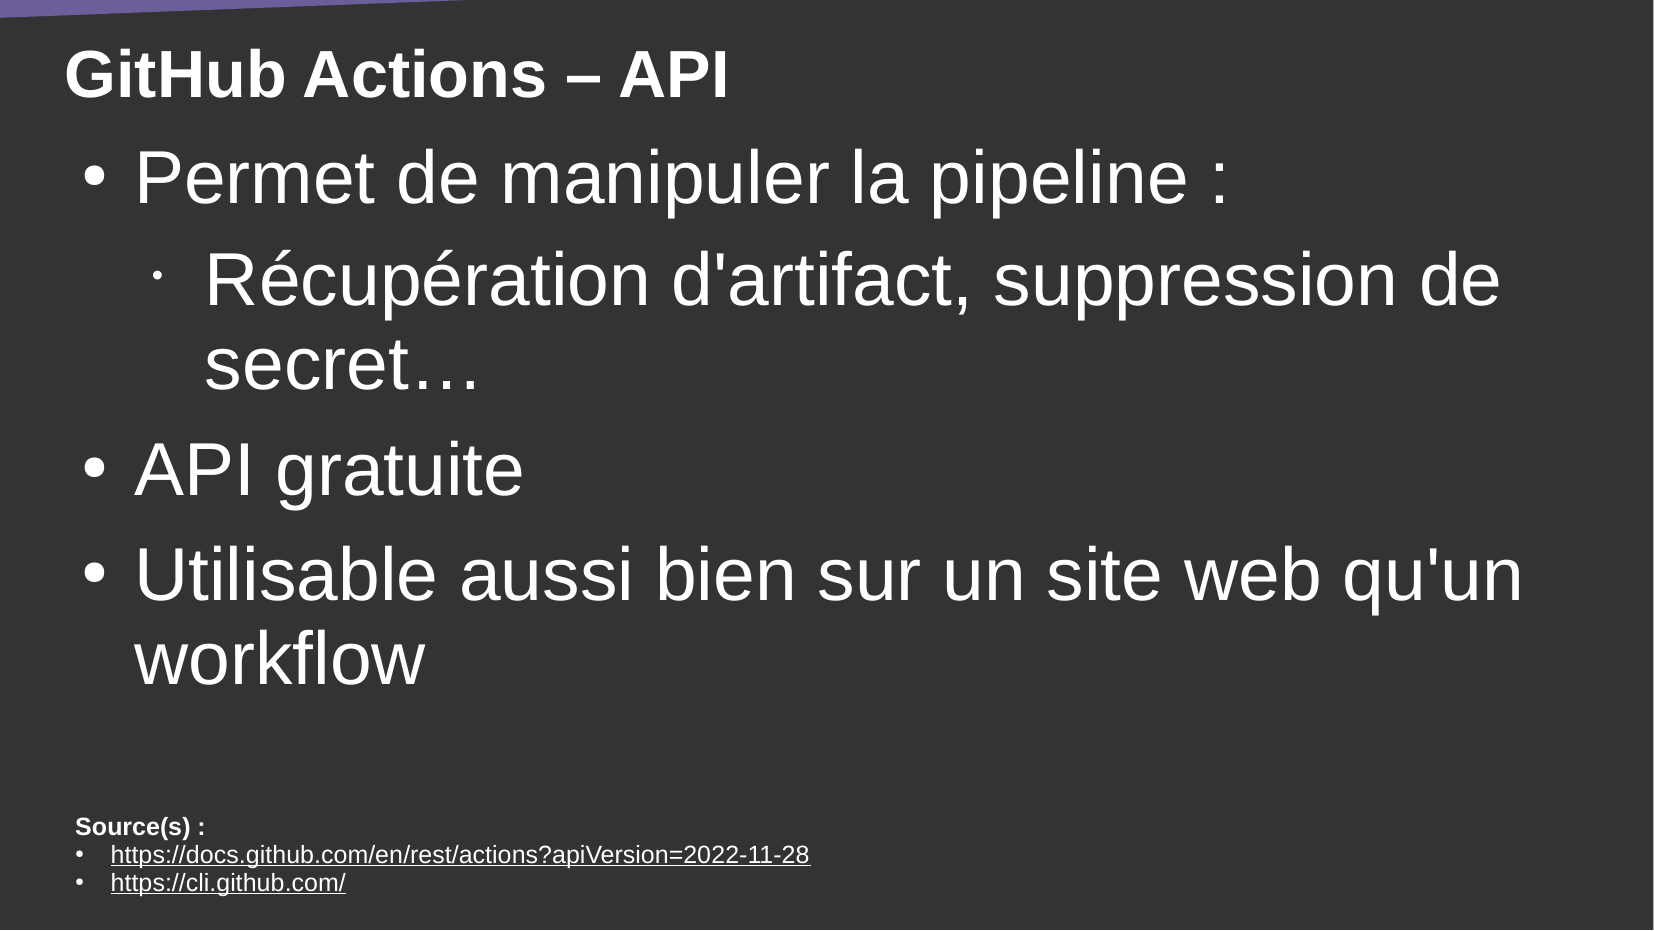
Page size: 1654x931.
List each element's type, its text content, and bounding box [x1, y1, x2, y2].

list Permet de manipuler la pipeline : Récupération d'artifact, suppression de secret… API gratuite Utilisable aussi bien sur un site web qu'un workflow [63, 135, 1630, 780]
text_box [0, 0, 468, 18]
title GitHub Actions – API [64, 37, 1577, 119]
text_box Source(s) : https://docs.github.com/en/rest/actions?apiVersion=2022-11-28 https://cli.github.com/ [60, 795, 1595, 905]
